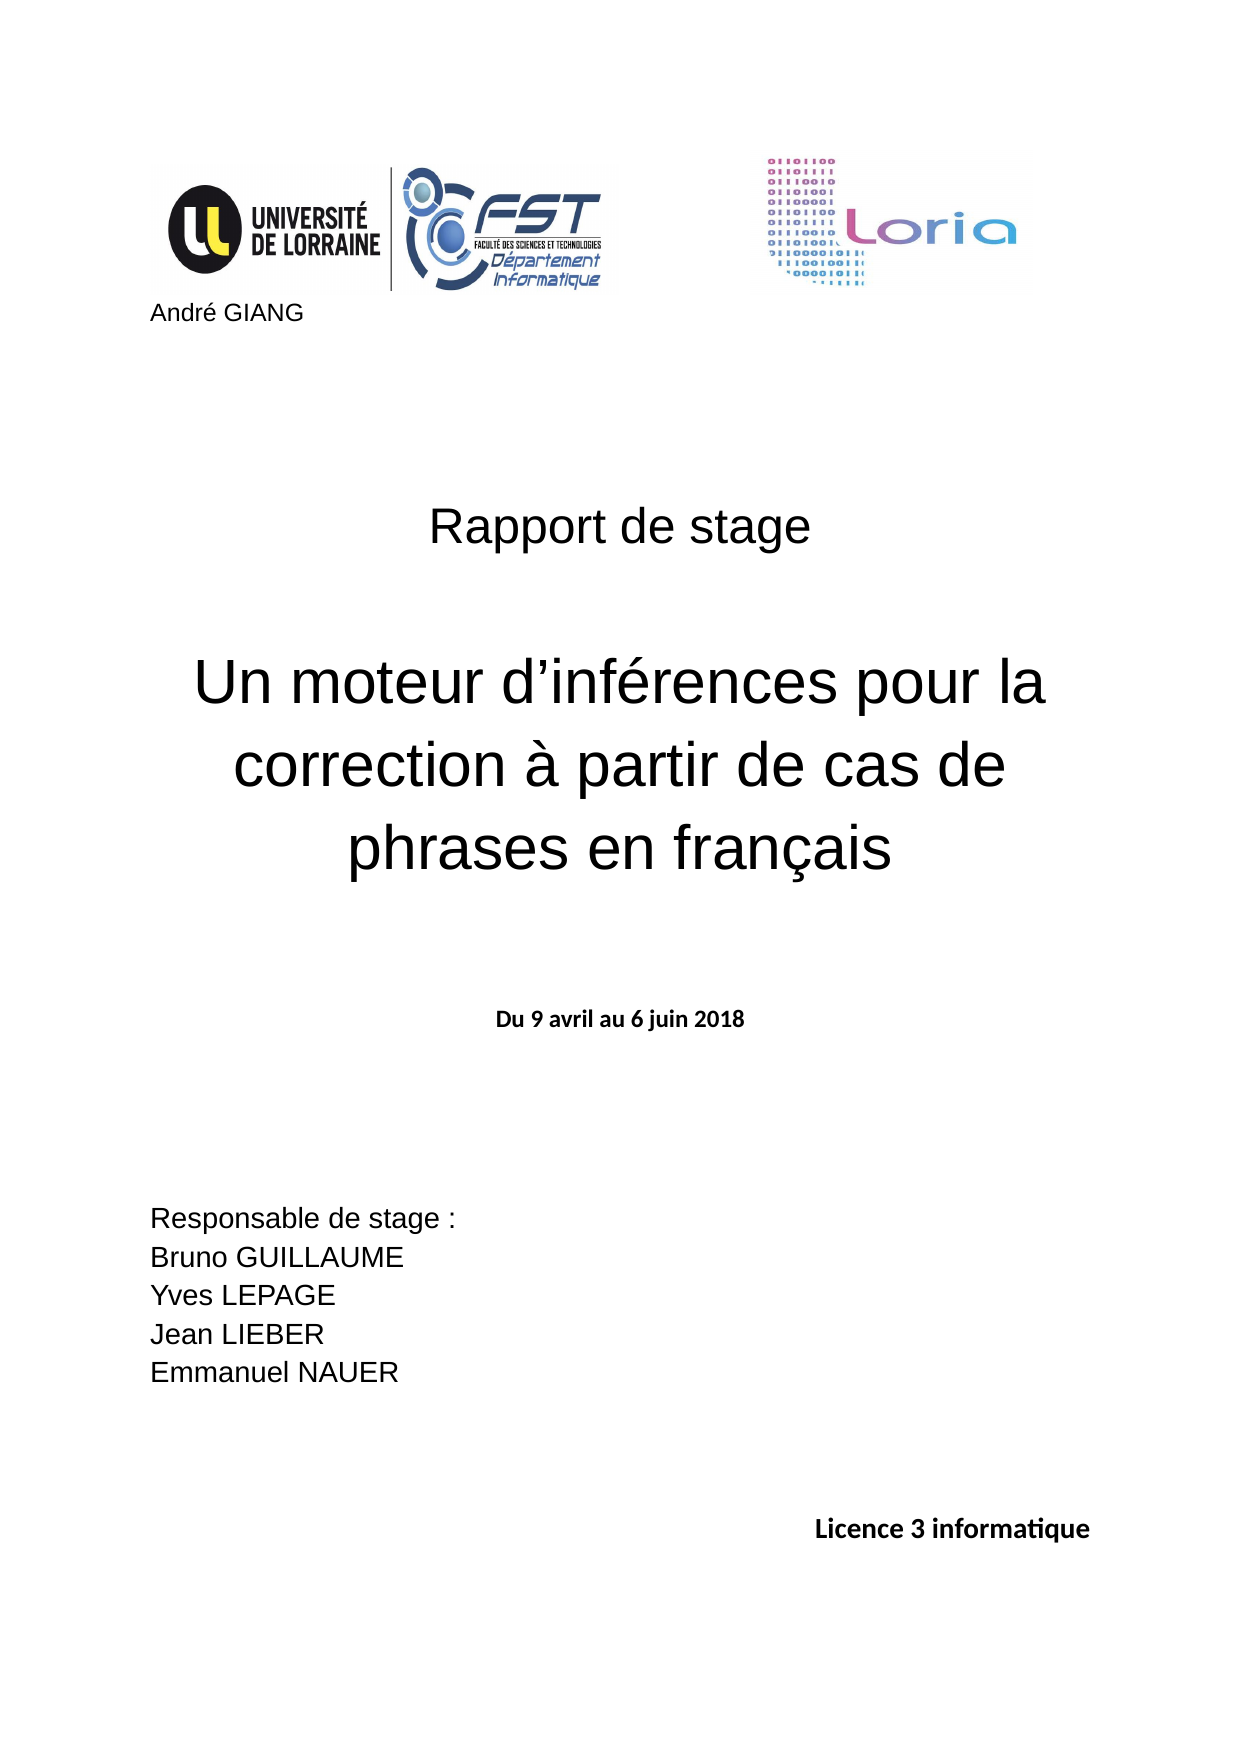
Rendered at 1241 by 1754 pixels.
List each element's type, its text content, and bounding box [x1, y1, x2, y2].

picture [150, 164, 619, 295]
text Jean LIEBER [150, 1317, 1090, 1351]
text André GIANG [150, 298, 1090, 327]
text Emmanuel NAUER [150, 1356, 1090, 1389]
picture [750, 150, 1033, 295]
text Rapport de stage [150, 497, 1090, 554]
text Yves LEPAGE [150, 1278, 1090, 1312]
text Licence 3 informatique [150, 1510, 1090, 1545]
text Responsable de stage : [150, 1201, 1090, 1235]
text Du 9 avril au 6 juin 2018 [150, 1003, 1090, 1033]
text Bruno GUILLAUME [150, 1240, 1090, 1273]
text Un moteur d’inférences pour la correction à partir de cas de phrases en français [150, 645, 1090, 882]
